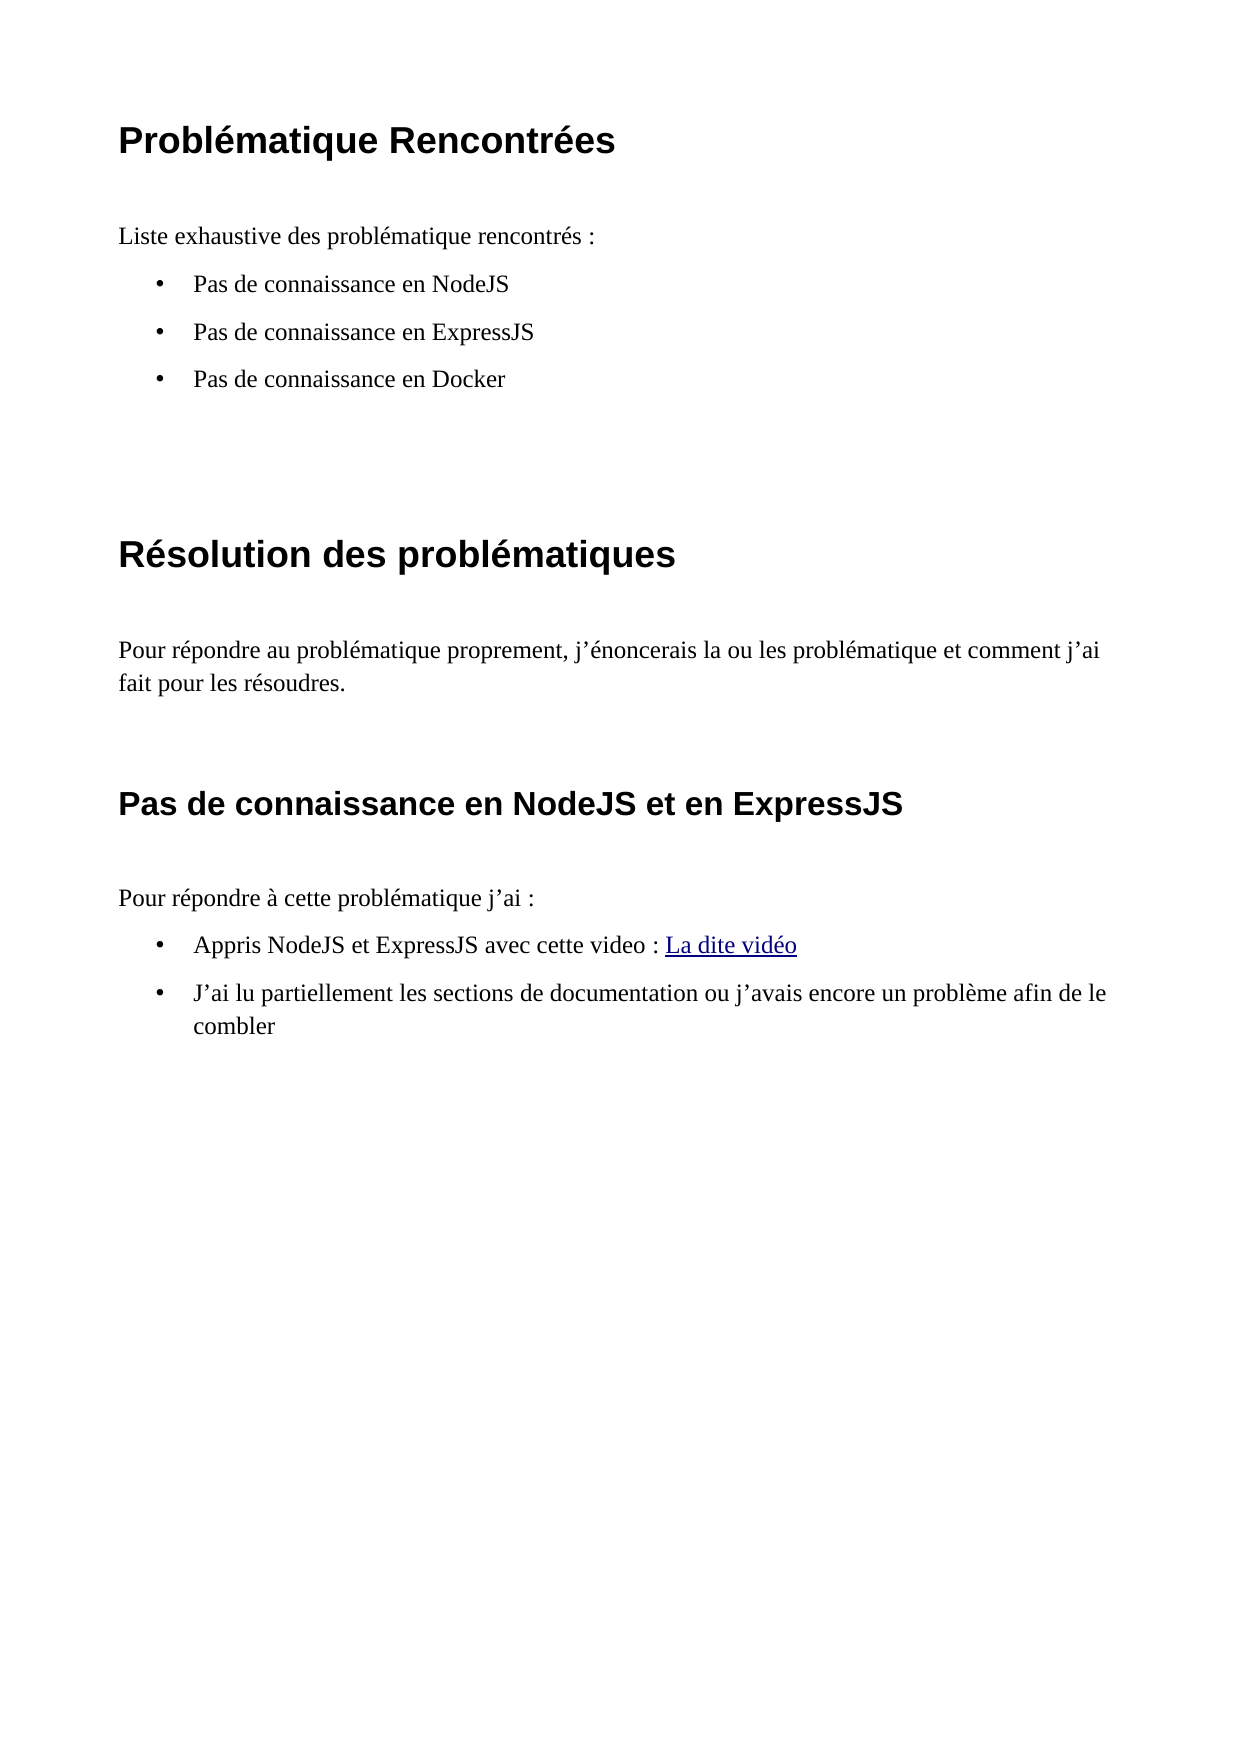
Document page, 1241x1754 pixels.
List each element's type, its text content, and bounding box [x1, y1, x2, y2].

subtitle Résolution des problématiques [118, 532, 1122, 575]
list J’ai lu partiellement les sections de documentation ou j’avais encore un problème afin de le combler [156, 978, 1122, 1040]
list Pas de connaissance en Docker [156, 364, 1122, 393]
text Liste exhaustive des problématique rencontrés : [118, 221, 1122, 250]
subtitle Problématique Rencontrées [118, 118, 1122, 161]
list Pas de connaissance en ExpressJS [156, 317, 1122, 345]
list Pas de connaissance en NodeJS [156, 269, 1122, 298]
text Pour répondre à cette problématique j’ai : [118, 883, 1122, 912]
list Appris NodeJS et ExpressJS avec cette video : La dite vidéo [156, 930, 1122, 959]
subtitle Pas de connaissance en NodeJS et en ExpressJS [118, 784, 1122, 823]
text Pour répondre au problématique proprement, j’énoncerais la ou les problématique et comment j’ai fait pour les résoudres. [118, 635, 1122, 697]
